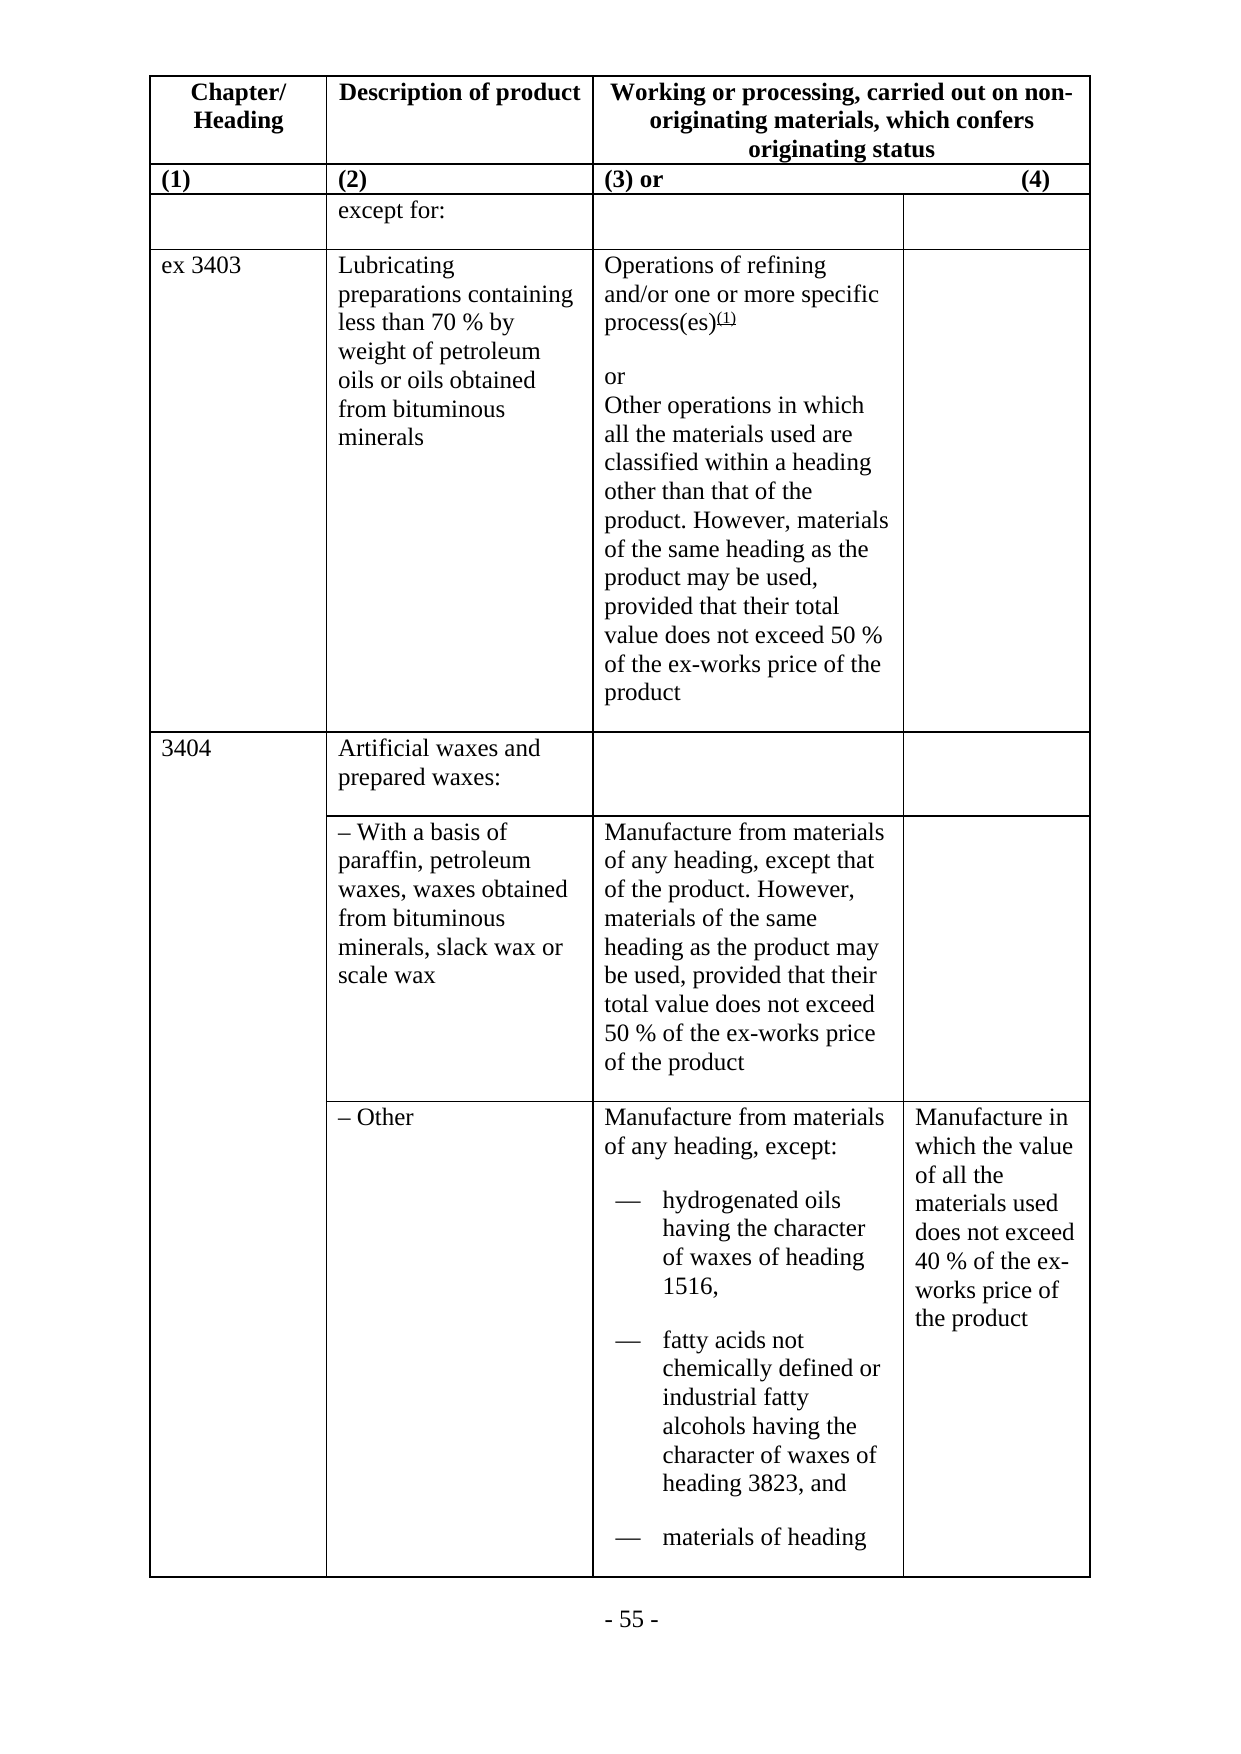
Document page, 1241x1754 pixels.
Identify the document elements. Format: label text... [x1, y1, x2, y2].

table_cell [151, 195, 326, 248]
table_cell ex 3403 [151, 250, 326, 731]
table_cell materials of heading [651, 1522, 892, 1576]
table_cell — [604, 1522, 651, 1576]
table_cell (2) [327, 165, 592, 193]
table_cell [151, 1101, 326, 1576]
table_cell [904, 817, 1089, 1101]
table_cell [904, 195, 1089, 248]
table_header Working or processing, carried out on non-originating materials, which confers originating status [594, 77, 1089, 163]
table_cell (1) [151, 165, 326, 193]
table_cell [904, 733, 1089, 815]
table_header Chapter/Heading [151, 77, 326, 163]
table_cell [594, 733, 903, 815]
table_cell [594, 195, 903, 248]
table_cell [151, 815, 326, 1101]
table_cell Operations of refining and/or one or more specific process(es)(1) or Other operations in which all the materials used are classified within a heading other than that of the product. However, materials of the same heading as the product may be used, provided that their total value does not exceed 50 % of the ex-works price of the product [594, 250, 903, 731]
table_header hydrogenated oils having the character of waxes of heading 1516, [651, 1185, 892, 1325]
table_header Description of product [327, 77, 592, 163]
table_cell except for: [327, 195, 592, 248]
table_cell Artificial waxes and prepared waxes: [327, 733, 592, 815]
table_cell fatty acids not chemically defined or industrial fatty alcohols having the character of waxes of heading 3823, and [651, 1325, 892, 1522]
table_cell – Other [327, 1102, 592, 1576]
table_cell 3404 [151, 733, 326, 815]
table_cell [904, 250, 1089, 731]
table_cell (3) or (4) [594, 165, 1089, 193]
table_cell — [604, 1325, 651, 1522]
table_cell Manufacture from materials of any heading, except: [594, 1102, 903, 1576]
table_cell Manufacture from materials of any heading, except that of the product. However, materials of the same heading as the product may be used, provided that their total value does not exceed 50 % of the ex-works price of the product [594, 817, 903, 1101]
table_cell – With a basis of paraffin, petroleum waxes, waxes obtained from bituminous minerals, slack wax or scale wax [327, 817, 592, 1101]
table_cell Lubricating preparations containing less than 70 % by weight of petroleum oils or oils obtained from bituminous minerals [327, 250, 592, 731]
table_cell Manufacture in which the value of all the materials used does not exceed 40 % of the ex-works price of the product [904, 1102, 1089, 1576]
table_header — [604, 1185, 651, 1325]
